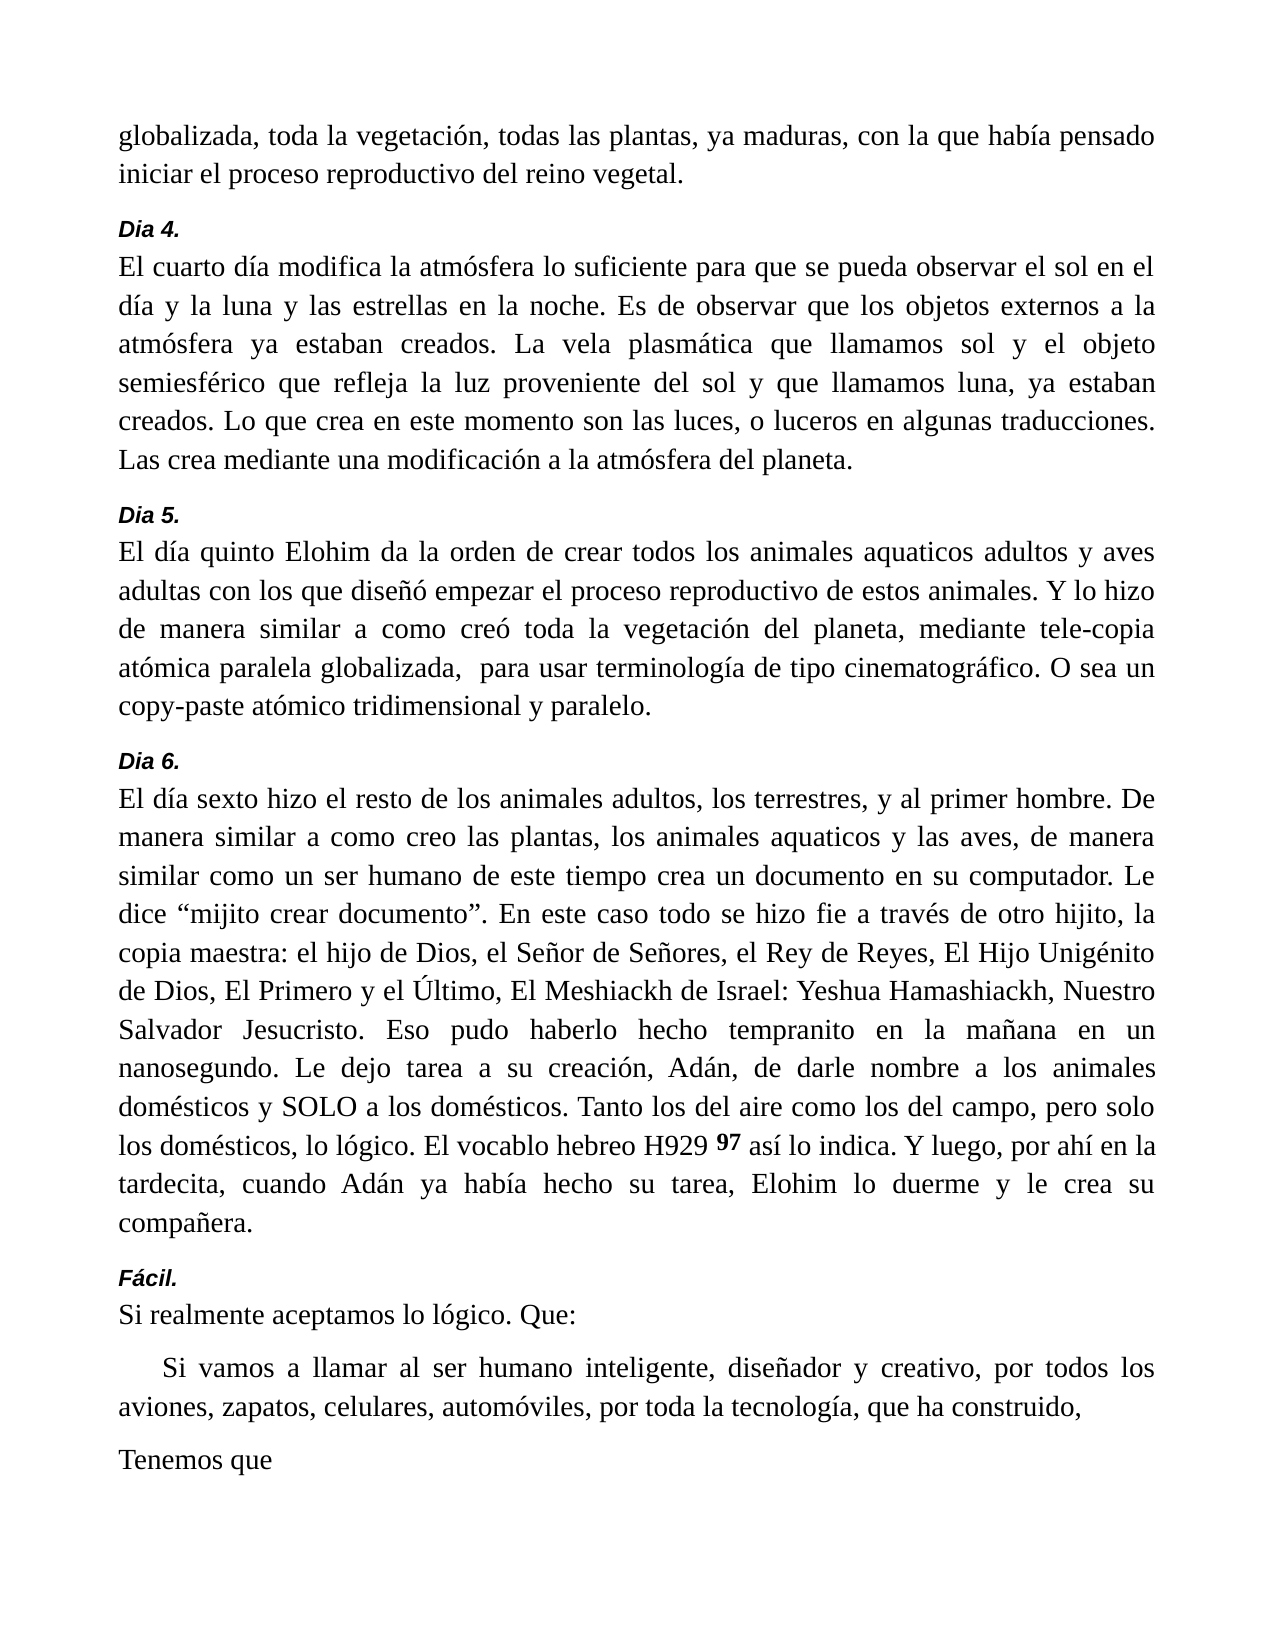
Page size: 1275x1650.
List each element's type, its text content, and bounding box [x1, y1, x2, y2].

text globalizada, toda la vegetación, todas las plantas, ya maduras, con la que había pensado iniciar el proceso reproductivo del reino vegetal. [118, 118, 1157, 190]
subtitle Dia 4. [118, 216, 1157, 243]
subtitle Dia 6. [118, 748, 1157, 774]
text El día quinto Elohim da la orden de crear todos los animales aquaticos adultos y aves adultas con los que diseñó empezar el proceso reproductivo de estos animales. Y lo hizo de manera similar a como creó toda la vegetación del planeta, mediante tele-copia atómica paralela globalizada, para usar terminología de tipo cinematográfico. O sea un copy-paste atómico tridimensional y paralelo. [118, 534, 1157, 722]
text Tenemos que [118, 1442, 1157, 1475]
subtitle Fácil. [118, 1264, 1157, 1291]
text El cuarto día modifica la atmósfera lo suficiente para que se pueda observar el sol en el día y la luna y las estrellas en la noche. Es de observar que los objetos externos a la atmósfera ya estaban creados. La vela plasmática que llamamos sol y el objeto semiesférico que refleja la luz proveniente del sol y que llamamos luna, ya estaban creados. Lo que crea en este momento son las luces, o luceros en algunas traducciones. Las crea mediante una modificación a la atmósfera del planeta. [118, 249, 1157, 475]
text Si vamos a llamar al ser humano inteligente, diseñador y creativo, por todos los aviones, zapatos, celulares, automóviles, por toda la tecnología, que ha construido, [118, 1350, 1157, 1422]
text Si realmente aceptamos lo lógico. Que: [118, 1297, 1157, 1331]
subtitle Dia 5. [118, 501, 1157, 528]
text El día sexto hizo el resto de los animales adultos, los terrestres, y al primer hombre. De manera similar a como creo las plantas, los animales aquaticos y las aves, de manera similar como un ser humano de este tiempo crea un documento en su computador. Le dice “mijito crear documento”. En este caso todo se hizo fie a través de otro hijito, la copia maestra: el hijo de Dios, el Señor de Señores, el Rey de Reyes, El Hijo Unigénito de Dios, El Primero y el Último, El Meshiackh de Israel: Yeshua Hamashiackh, Nuestro Salvador Jesucristo. Eso pudo haberlo hecho tempranito en la mañana en un nanosegundo. Le dejo tarea a su creación, Adán, de darle nombre a los animales domésticos y SOLO a los domésticos. Tanto los del aire como los del campo, pero solo los domésticos, lo lógico. El vocablo hebreo H929 así lo indica. Y luego, por ahí en la tardecita, cuando Adán ya había hecho su tarea, Elohim lo duerme y le crea su compañera. [118, 781, 1157, 1238]
